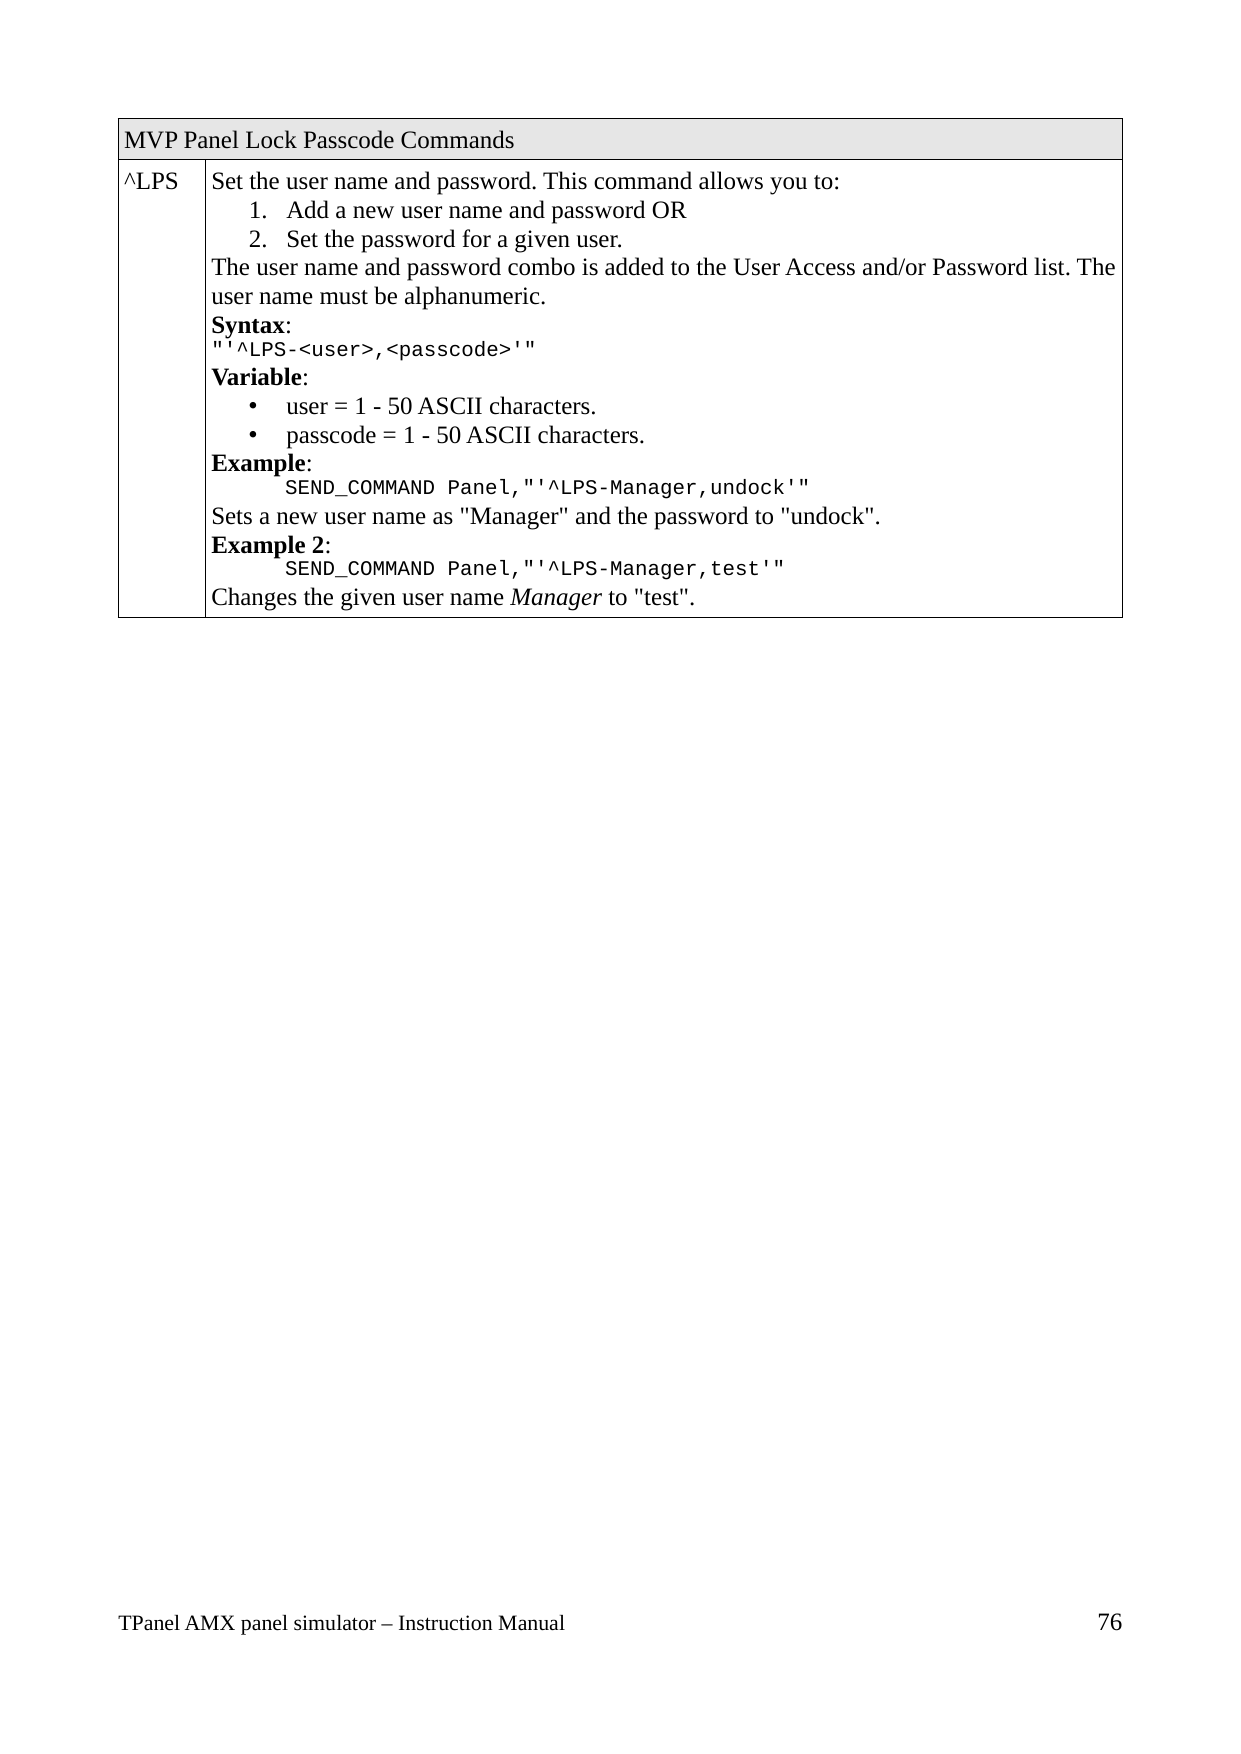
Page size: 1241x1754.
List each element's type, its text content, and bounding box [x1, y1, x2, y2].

table_header MVP Panel Lock Passcode Commands [119, 119, 1122, 159]
table_cell ^LPS [119, 160, 205, 617]
table_cell Set the user name and password. This command allows you to: Add a new user name and password OR Set the password for a given user. The user name and password combo is added to the User Access and/or Password list. The user name must be alphanumeric. Syntax: "'^LPS-<user>,<passcode>'" Variable: user = 1 - 50 ASCII characters. passcode = 1 - 50 ASCII characters. Example: SEND_COMMAND Panel,"'^LPS-Manager,undock'" Sets a new user name as "Manager" and the password to "undock". Example 2: SEND_COMMAND Panel,"'^LPS-Manager,test'" Changes the given user name Manager to "test". [206, 160, 1122, 617]
